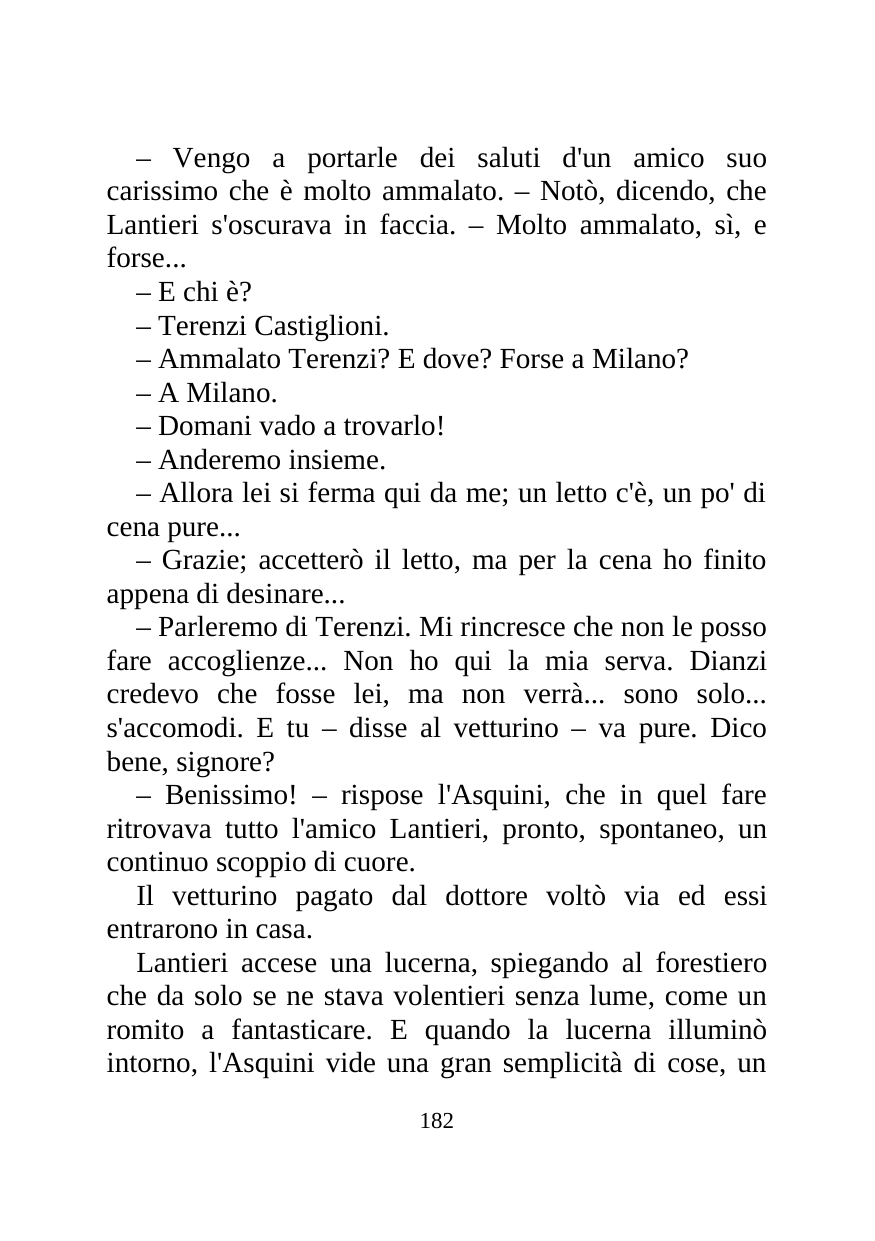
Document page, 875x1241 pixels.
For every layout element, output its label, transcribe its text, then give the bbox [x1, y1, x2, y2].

text – Vengo a portarle dei saluti d'un amico suo carissimo che è molto ammalato. – Notò, dicendo, che Lantieri s'oscurava in faccia. – Molto ammalato, sì, e forse... [106, 140, 768, 274]
text – A Milano. [106, 375, 768, 408]
text – Ammalato Terenzi? E dove? Forse a Milano? [106, 341, 768, 375]
text – E chi è? [106, 274, 768, 308]
text – Allora lei si ferma qui da me; un letto c'è, un po' di cena pure... [106, 475, 768, 542]
text – Benissimo! – rispose l'Asquini, che in quel fare ritrovava tutto l'amico Lantieri, pronto, spontaneo, un continuo scoppio di cuore. [106, 777, 768, 878]
text – Domani vado a trovarlo! [106, 408, 768, 442]
text – Terenzi Castiglioni. [106, 308, 768, 341]
text – Grazie; accetterò il letto, ma per la cena ho finito appena di desinare... [106, 542, 768, 609]
text Il vetturino pagato dal dottore voltò via ed essi entrarono in casa. [106, 878, 768, 945]
text – Anderemo insieme. [106, 442, 768, 475]
text Lantieri accese una lucerna, spiegando al forestiero che da solo se ne stava volentieri senza lume, come un romito a fantasticare. E quando la lucerna illuminò intorno, l'Asquini vide una gran semplicità di cose, un [106, 945, 768, 1079]
text – Parleremo di Terenzi. Mi rincresce che non le posso fare accoglienze... Non ho qui la mia serva. Dianzi credevo che fosse lei, ma non verrà... sono solo... s'accomodi. E tu – disse al vetturino – va pure. Dico bene, signore? [106, 609, 768, 777]
